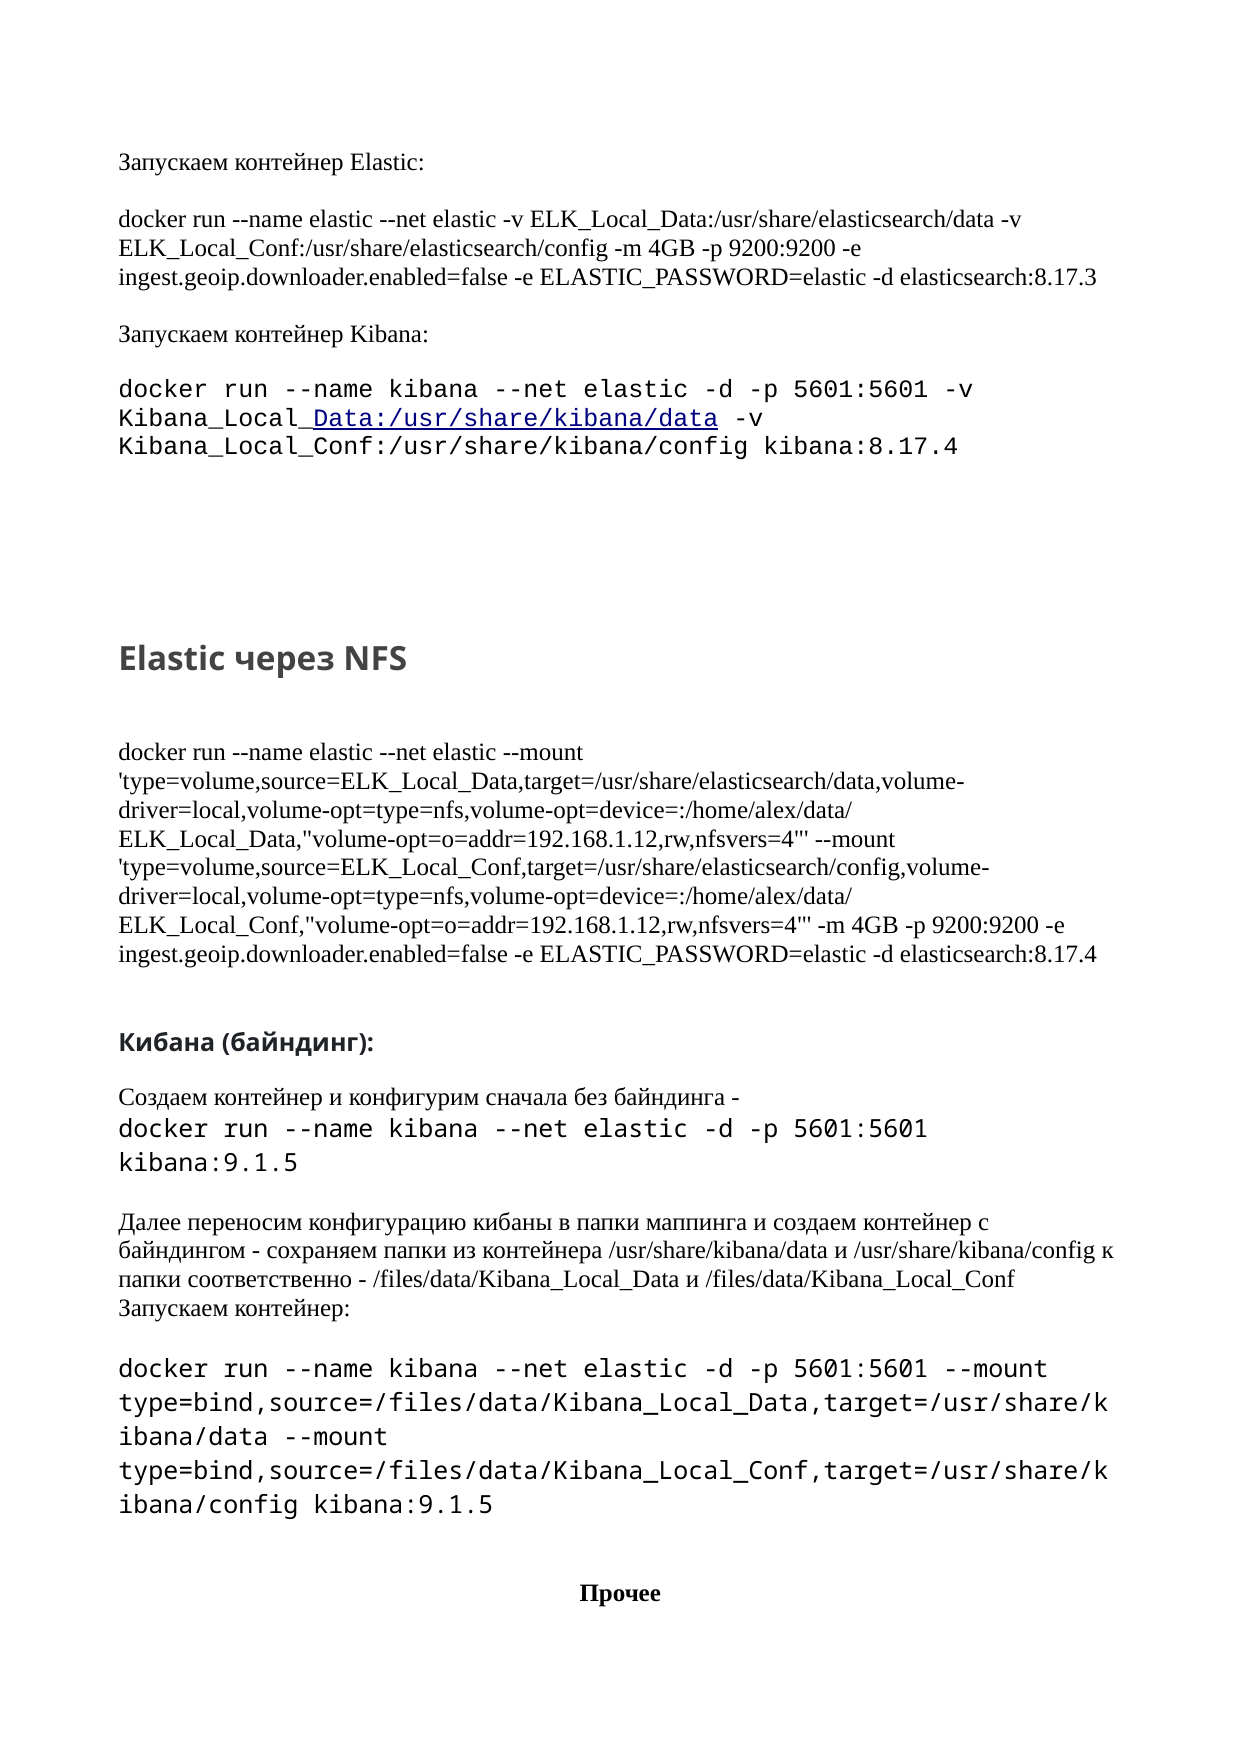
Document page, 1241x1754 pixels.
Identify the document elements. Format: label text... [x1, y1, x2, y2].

text Кибана (байндинг): [118, 1024, 1122, 1059]
text docker run --name elastic --net elastic -v ELK_Local_Data:/usr/share/elasticsearch/data -v ELK_Local_Conf:/usr/share/elasticsearch/config -m 4GB -p 9200:9200 -e ingest.geoip.downloader.enabled=false -e ELASTIC_PASSWORD=elastic -d elasticsearch:8.17.3 [118, 204, 1122, 291]
text docker run --name kibana --net elastic -d -p 5601:5601 kibana:9.1.5 [118, 1110, 1122, 1178]
text Создаем контейнер и конфигурим сначала без байндинга - [118, 1082, 1122, 1110]
text Запускаем контейнер: [118, 1293, 1122, 1322]
text Далее переносим конфигурацию кибаны в папки маппинга и создаем контейнер с байндингом - сохраняем папки из контейнера /usr/share/kibana/data и /usr/share/kibana/config к папки соответственно - /files/data/Kibana_Local_Data и /files/data/Kibana_Local_Conf [118, 1207, 1122, 1293]
text docker run --name kibana --net elastic -d -p 5601:5601 -v Kibana_Local_Data:/usr/share/kibana/data -v Kibana_Local_Conf:/usr/share/kibana/config kibana:8.17.4 [118, 377, 1122, 491]
text docker run --name elastic --net elastic --mount 'type=volume,source=ELK_Local_Data,target=/usr/share/elasticsearch/data,volume-driver=local,volume-opt=type=nfs,volume-opt=device=:/home/alex/data/ELK_Local_Data,"volume-opt=o=addr=192.168.1.12,rw,nfsvers=4"' --mount 'type=volume,source=ELK_Local_Conf,target=/usr/share/elasticsearch/config,volume-driver=local,volume-opt=type=nfs,volume-opt=device=:/home/alex/data/ELK_Local_Conf,"volume-opt=o=addr=192.168.1.12,rw,nfsvers=4"' -m 4GB -p 9200:9200 -e ingest.geoip.downloader.enabled=false -e ELASTIC_PASSWORD=elastic -d elasticsearch:8.17.4 [118, 737, 1122, 967]
text Запускаем контейнер Kibana: [118, 319, 1122, 348]
text docker run --name kibana --net elastic -d -p 5601:5601 --mount type=bind,source=/files/data/Kibana_Local_Data,target=/usr/share/kibana/data --mount type=bind,source=/files/data/Kibana_Local_Conf,target=/usr/share/kibana/config kibana:9.1.5 [118, 1350, 1122, 1521]
text Запускаем контейнер Elastic: [118, 147, 1122, 176]
text Прочее [118, 1578, 1122, 1607]
text Elastic через NFS [118, 634, 1122, 680]
